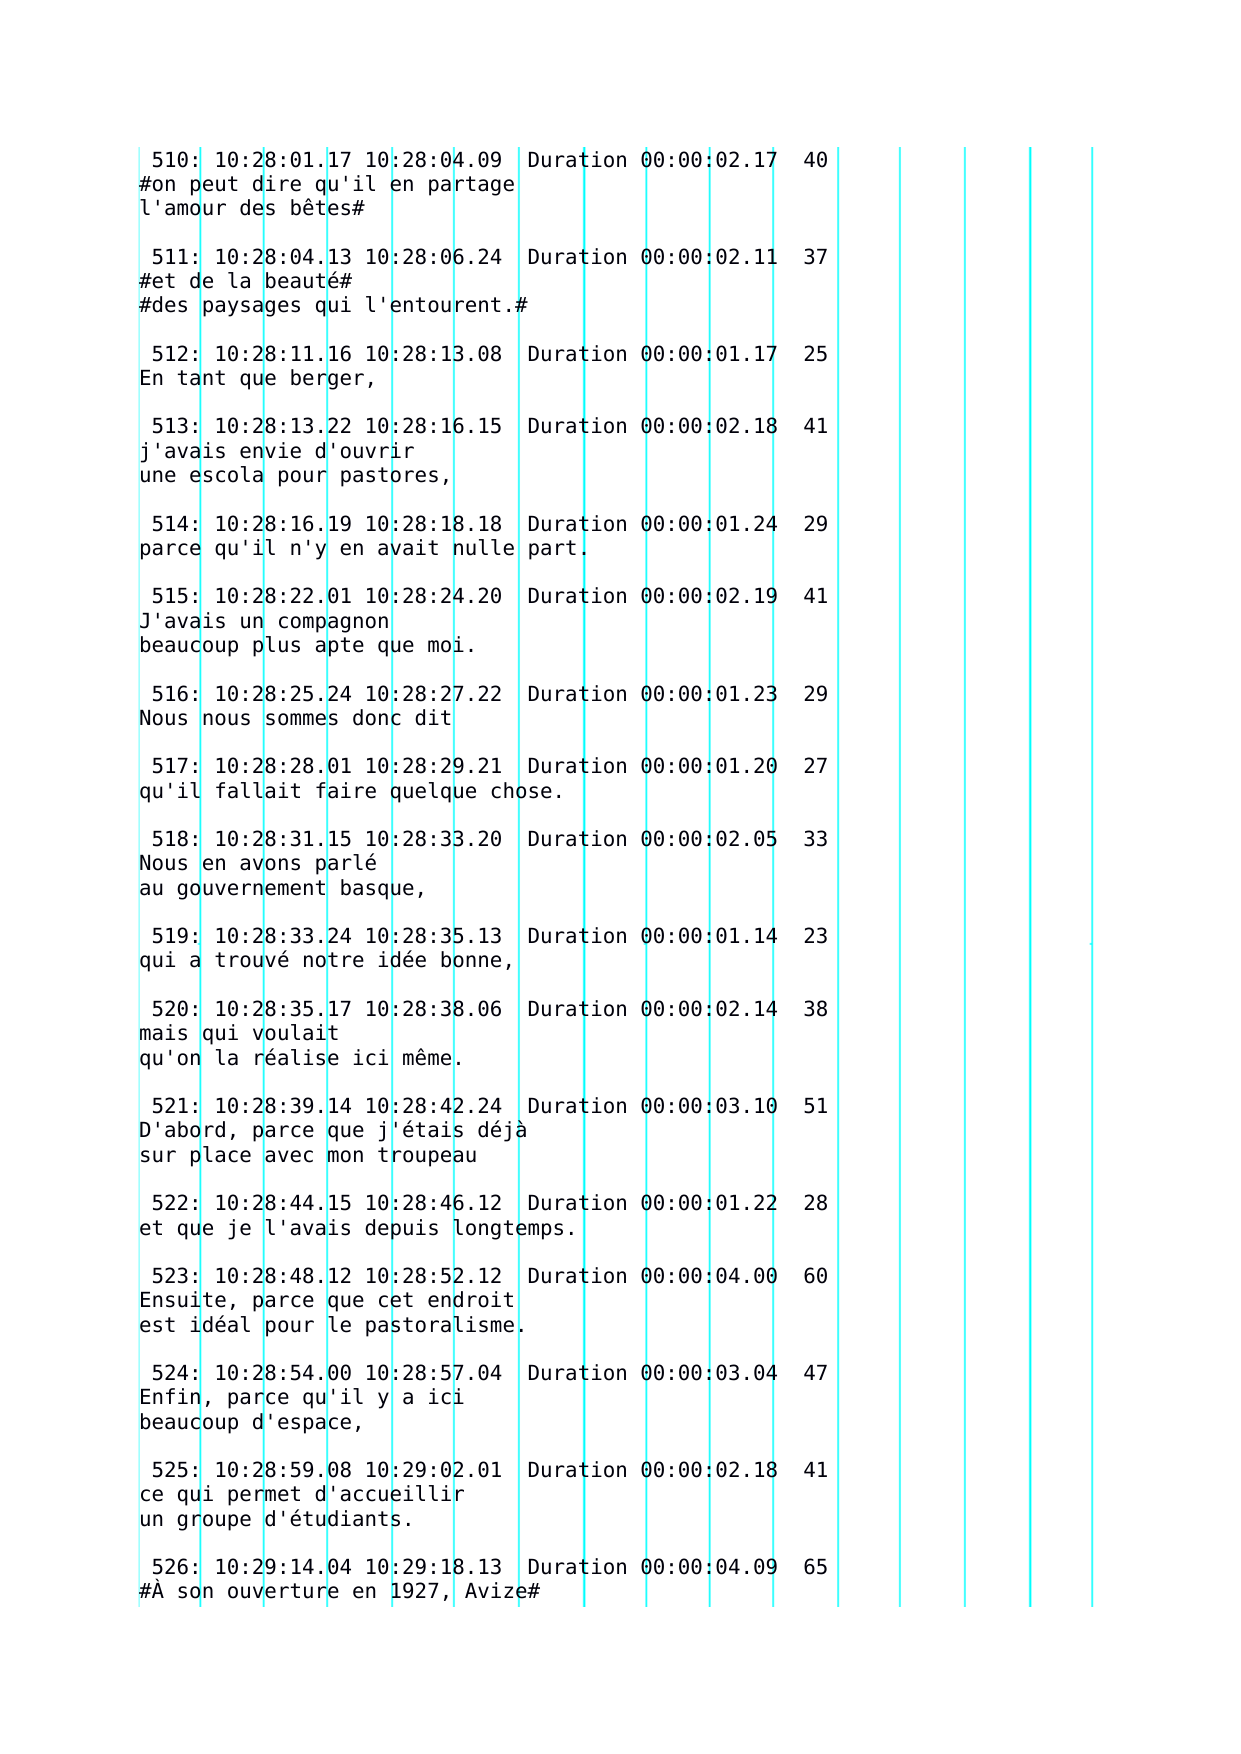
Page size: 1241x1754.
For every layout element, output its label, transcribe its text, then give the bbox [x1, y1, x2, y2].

text Nous en avons parlé [139, 851, 1101, 876]
text 519: 10:28:33.24 10:28:35.13 Duration 00:00:01.14 23 [139, 924, 1101, 948]
text #on peut dire qu'il en partage [139, 172, 1101, 196]
text Enfin, parce qu'il y a ici [139, 1385, 1101, 1410]
text mais qui voulait [139, 1021, 1101, 1046]
text #des paysages qui l'entourent.# [139, 293, 1101, 317]
text au gouvernement basque, [139, 876, 1101, 900]
text 515: 10:28:22.01 10:28:24.20 Duration 00:00:02.19 41 [139, 584, 1101, 609]
text 517: 10:28:28.01 10:28:29.21 Duration 00:00:01.20 27 [139, 754, 1101, 779]
picture [138, 147, 1102, 1607]
text qui a trouvé notre idée bonne, [139, 948, 1101, 973]
text beaucoup d'espace, [139, 1410, 1101, 1434]
text 520: 10:28:35.17 10:28:38.06 Duration 00:00:02.14 38 [139, 997, 1101, 1021]
text qu'on la réalise ici même. [139, 1046, 1101, 1070]
text #et de la beauté# [139, 269, 1101, 293]
text 512: 10:28:11.16 10:28:13.08 Duration 00:00:01.17 25 [139, 342, 1101, 366]
text 511: 10:28:04.13 10:28:06.24 Duration 00:00:02.11 37 [139, 245, 1101, 269]
text 525: 10:28:59.08 10:29:02.01 Duration 00:00:02.18 41 [139, 1458, 1101, 1482]
text un groupe d'étudiants. [139, 1507, 1101, 1531]
text 522: 10:28:44.15 10:28:46.12 Duration 00:00:01.22 28 [139, 1191, 1101, 1216]
text sur place avec mon troupeau [139, 1143, 1101, 1167]
text une escola pour pastores, [139, 463, 1101, 487]
text 523: 10:28:48.12 10:28:52.12 Duration 00:00:04.00 60 [139, 1264, 1101, 1288]
text 518: 10:28:31.15 10:28:33.20 Duration 00:00:02.05 33 [139, 827, 1101, 851]
text 521: 10:28:39.14 10:28:42.24 Duration 00:00:03.10 51 [139, 1094, 1101, 1118]
text est idéal pour le pastoralisme. [139, 1313, 1101, 1337]
text j'avais envie d'ouvrir [139, 439, 1101, 463]
text #À son ouverture en 1927, Avize# [139, 1579, 1101, 1604]
text 516: 10:28:25.24 10:28:27.22 Duration 00:00:01.23 29 [139, 682, 1101, 706]
text Nous nous sommes donc dit [139, 706, 1101, 730]
text ce qui permet d'accueillir [139, 1482, 1101, 1507]
text beaucoup plus apte que moi. [139, 633, 1101, 657]
text 510: 10:28:01.17 10:28:04.09 Duration 00:00:02.17 40 [139, 148, 1101, 172]
text D'abord, parce que j'étais déjà [139, 1118, 1101, 1143]
text qu'il fallait faire quelque chose. [139, 779, 1101, 803]
text parce qu'il n'y en avait nulle part. [139, 536, 1101, 560]
text 514: 10:28:16.19 10:28:18.18 Duration 00:00:01.24 29 [139, 512, 1101, 536]
text 524: 10:28:54.00 10:28:57.04 Duration 00:00:03.04 47 [139, 1361, 1101, 1385]
text En tant que berger, [139, 366, 1101, 390]
text l'amour des bêtes# [139, 196, 1101, 220]
text et que je l'avais depuis longtemps. [139, 1216, 1101, 1240]
text 513: 10:28:13.22 10:28:16.15 Duration 00:00:02.18 41 [139, 414, 1101, 439]
text 526: 10:29:14.04 10:29:18.13 Duration 00:00:04.09 65 [139, 1555, 1101, 1579]
text Ensuite, parce que cet endroit [139, 1288, 1101, 1313]
text J'avais un compagnon [139, 609, 1101, 633]
